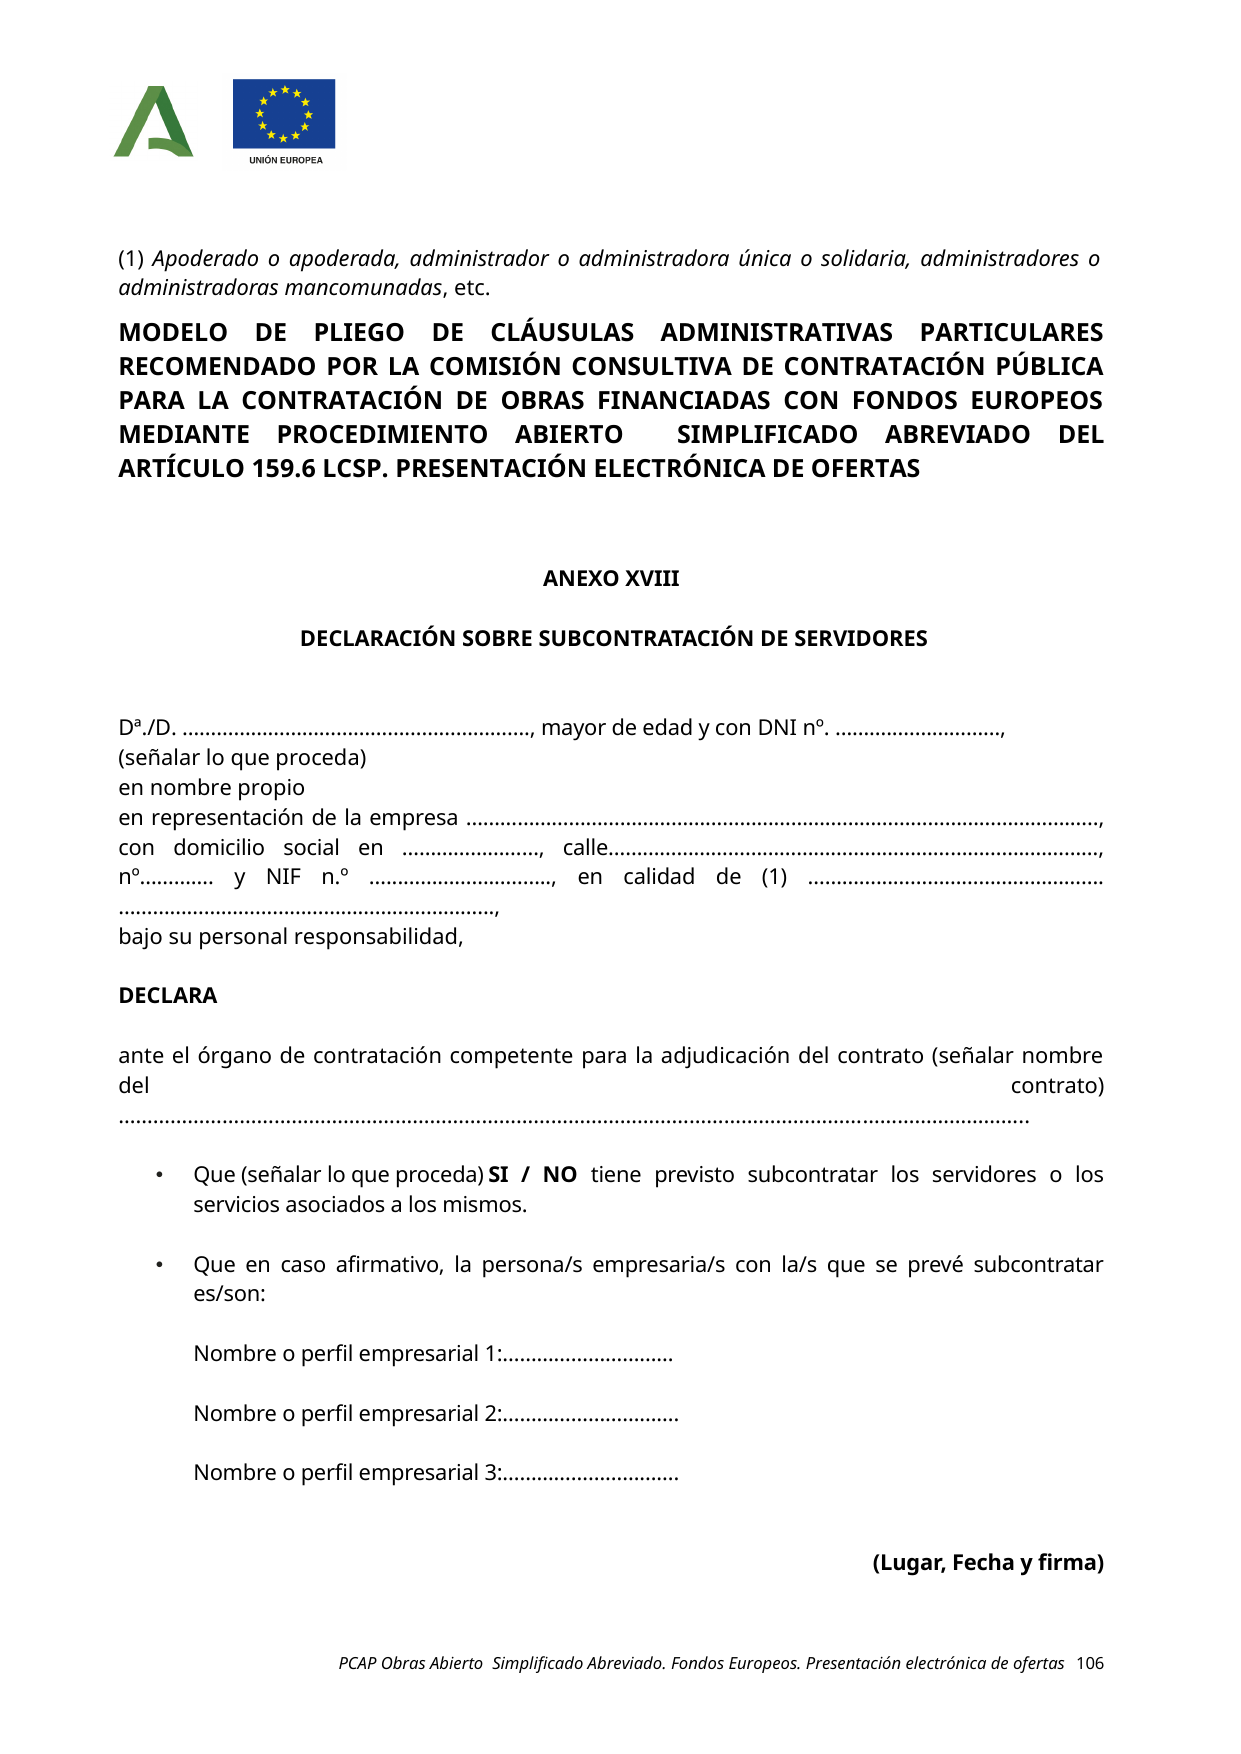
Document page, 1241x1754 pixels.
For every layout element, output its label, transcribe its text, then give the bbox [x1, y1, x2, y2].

text (1) Apoderado o apoderada, administrador o administradora única o solidaria, administradores o administradoras mancomunadas, etc. [118, 242, 1104, 302]
text (Lugar, Fecha y firma) [118, 1546, 1104, 1576]
list Nombre o perfil empresarial 3:…………………………. [156, 1457, 1104, 1487]
text ANEXO XVIII [118, 563, 1104, 593]
subtitle MODELO DE PLIEGO DE CLÁUSULAS ADMINISTRATIVAS PARTICULARES RECOMENDADO POR LA COMISIÓN CONSULTIVA DE CONTRATACIÓN PÚBLICA PARA LA CONTRATACIÓN DE OBRAS FINANCIADAS CON FONDOS EUROPEOS MEDIANTE PROCEDIMIENTO ABIERTO SIMPLIFICADO ABREVIADO DEL ARTÍCULO 159.6 LCSP. PRESENTACIÓN ELECTRÓNICA DE OFERTAS [118, 314, 1104, 485]
text (señalar lo que proceda) [118, 742, 1104, 772]
text DECLARACIÓN SOBRE SUBCONTRATACIÓN DE SERVIDORES [118, 623, 1104, 653]
text ante el órgano de contratación competente para la adjudicación del contrato (señalar nombre del contrato) ………………………………………………………………………………………………………………………………………….. [118, 1040, 1104, 1129]
picture [221, 73, 347, 171]
text bajo su personal responsabilidad, [118, 921, 1104, 951]
list Que en caso afirmativo, la persona/s empresaria/s con la/s que se prevé subcontratar es/son: [156, 1248, 1104, 1308]
list Nombre o perfil empresarial 1:………………………… [156, 1338, 1104, 1368]
text DECLARA [118, 980, 1104, 1010]
list Que (señalar lo que proceda) SI / NO tiene previsto subcontratar los servidores o los servicios asociados a los mismos. [156, 1159, 1104, 1219]
picture [109, 81, 198, 161]
text en representación de la empresa …………………………………………………………………………………………….….., con domicilio social en ……………………, calle………………………………………………………………..…………, nº…………. y NIF n.º …...……………...…….., en calidad de (1) …………...……………………………....………………………………………………………..., [118, 802, 1104, 921]
text Dª./D. ……………………………………………………., mayor de edad y con DNI nº. ………..………………, [118, 712, 1104, 742]
list Nombre o perfil empresarial 2:…………………………. [156, 1397, 1104, 1427]
text en nombre propio [118, 772, 1104, 802]
